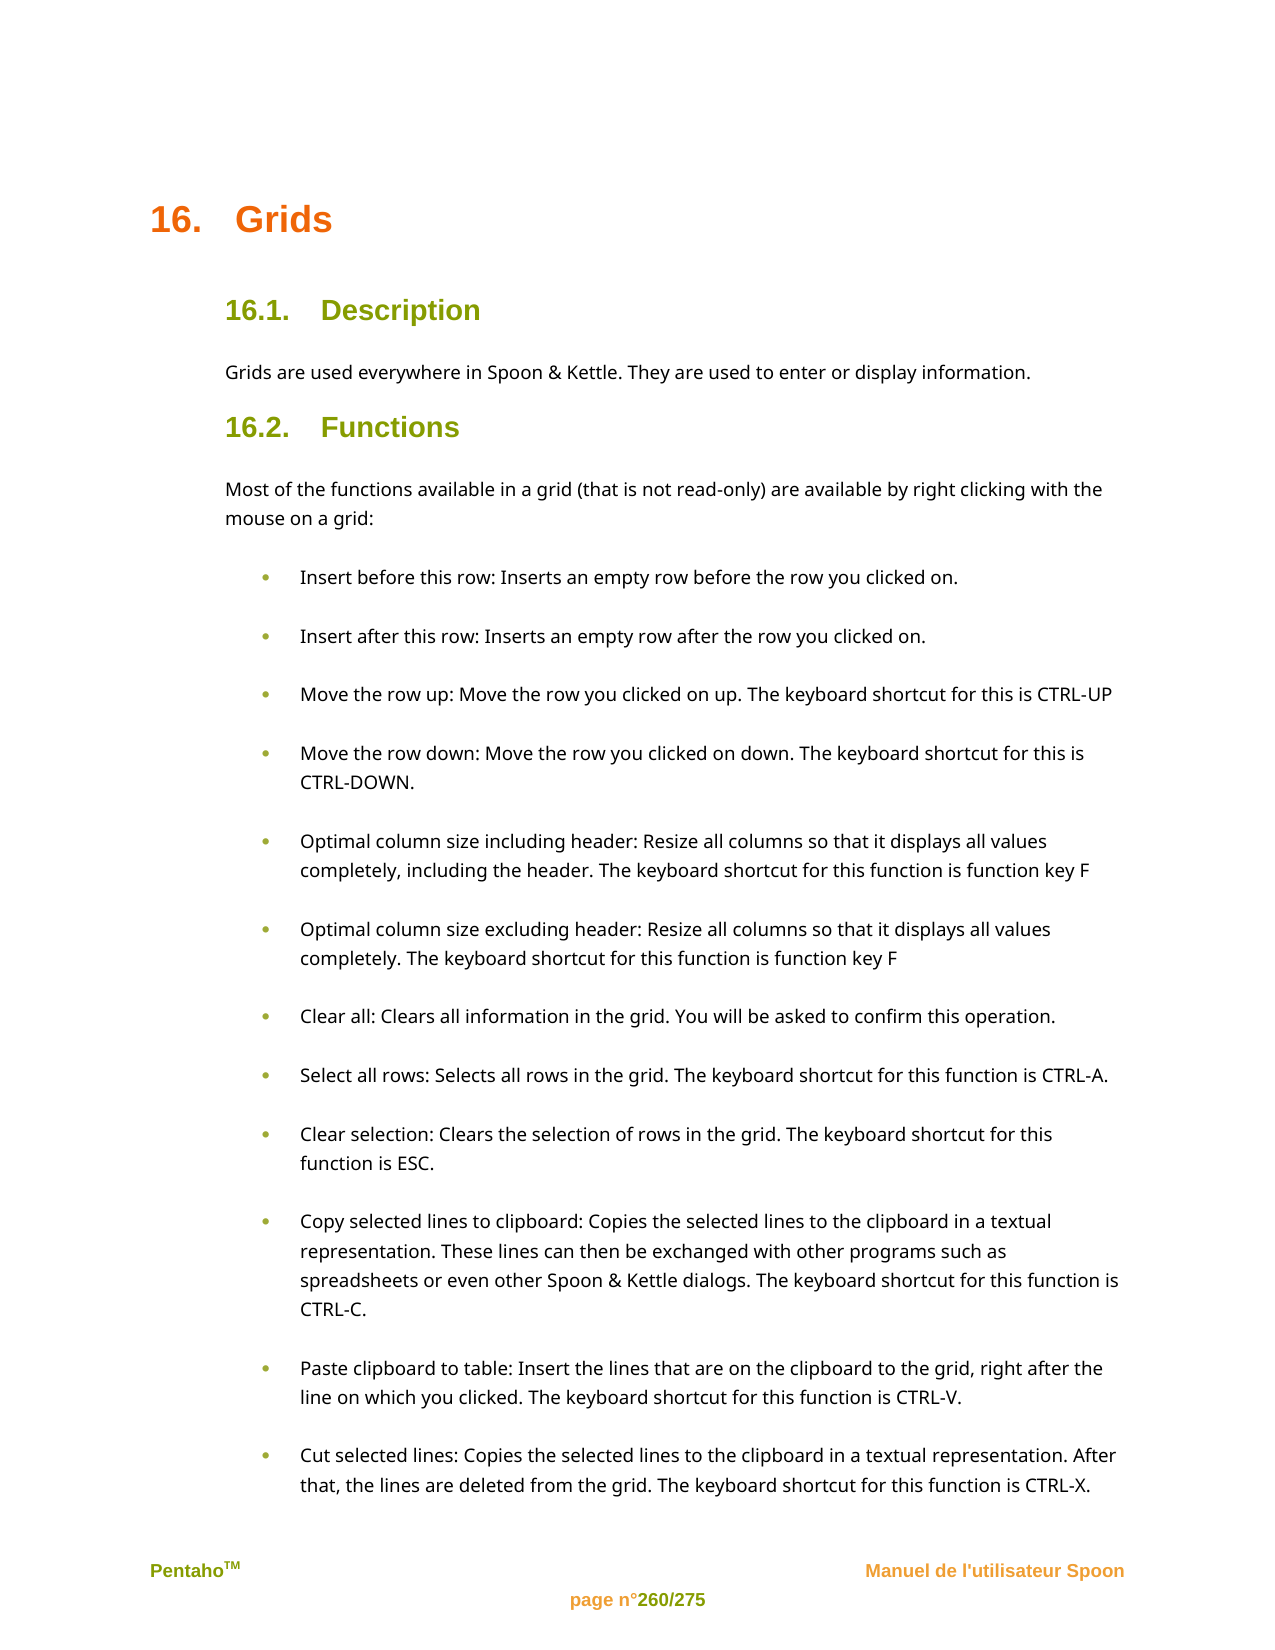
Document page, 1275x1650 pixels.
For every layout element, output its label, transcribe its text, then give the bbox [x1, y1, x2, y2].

list Move the row down: Move the row you clicked on down. The keyboard shortcut for this is CTRL-DOWN. [262, 737, 1125, 795]
list Cut selected lines: Copies the selected lines to the clipboard in a textual representation. After that, the lines are deleted from the grid. The keyboard shortcut for this function is CTRL-X. [262, 1439, 1125, 1498]
list Paste clipboard to table: Insert the lines that are on the clipboard to the grid, right after the line on which you clicked. The keyboard shortcut for this function is CTRL-V. [262, 1352, 1125, 1410]
list Insert before this row: Inserts an empty row before the row you clicked on. [262, 561, 1125, 590]
list Optimal column size including header: Resize all columns so that it displays all values completely, including the header. The keyboard shortcut for this function is function key F [262, 825, 1125, 883]
list Clear selection: Clears the selection of rows in the grid. The keyboard shortcut for this function is ESC. [262, 1118, 1125, 1176]
list Select all rows: Selects all rows in the grid. The keyboard shortcut for this function is CTRL-A. [262, 1059, 1125, 1088]
list Clear all: Clears all information in the grid. You will be asked to confirm this operation. [262, 1000, 1125, 1029]
subtitle Functions [225, 414, 1125, 444]
list Move the row up: Move the row you clicked on up. The keyboard shortcut for this is CTRL-UP [262, 678, 1125, 707]
text Most of the functions available in a grid (that is not read-only) are available by right clicking with the mouse on a grid: [225, 473, 1125, 532]
list Insert after this row: Inserts an empty row after the row you clicked on. [262, 620, 1125, 649]
list Optimal column size excluding header: Resize all columns so that it displays all values completely. The keyboard shortcut for this function is function key F [262, 913, 1125, 971]
list Copy selected lines to clipboard: Copies the selected lines to the clipboard in a textual representation. These lines can then be exchanged with other programs such as spreadsheets or even other Spoon & Kettle dialogs. The keyboard shortcut for this function is CTRL-C. [262, 1206, 1125, 1322]
subtitle Grids [150, 209, 1125, 238]
text Grids are used everywhere in Spoon & Kettle. They are used to enter or display information. [225, 356, 1125, 385]
subtitle Description [225, 297, 1125, 326]
